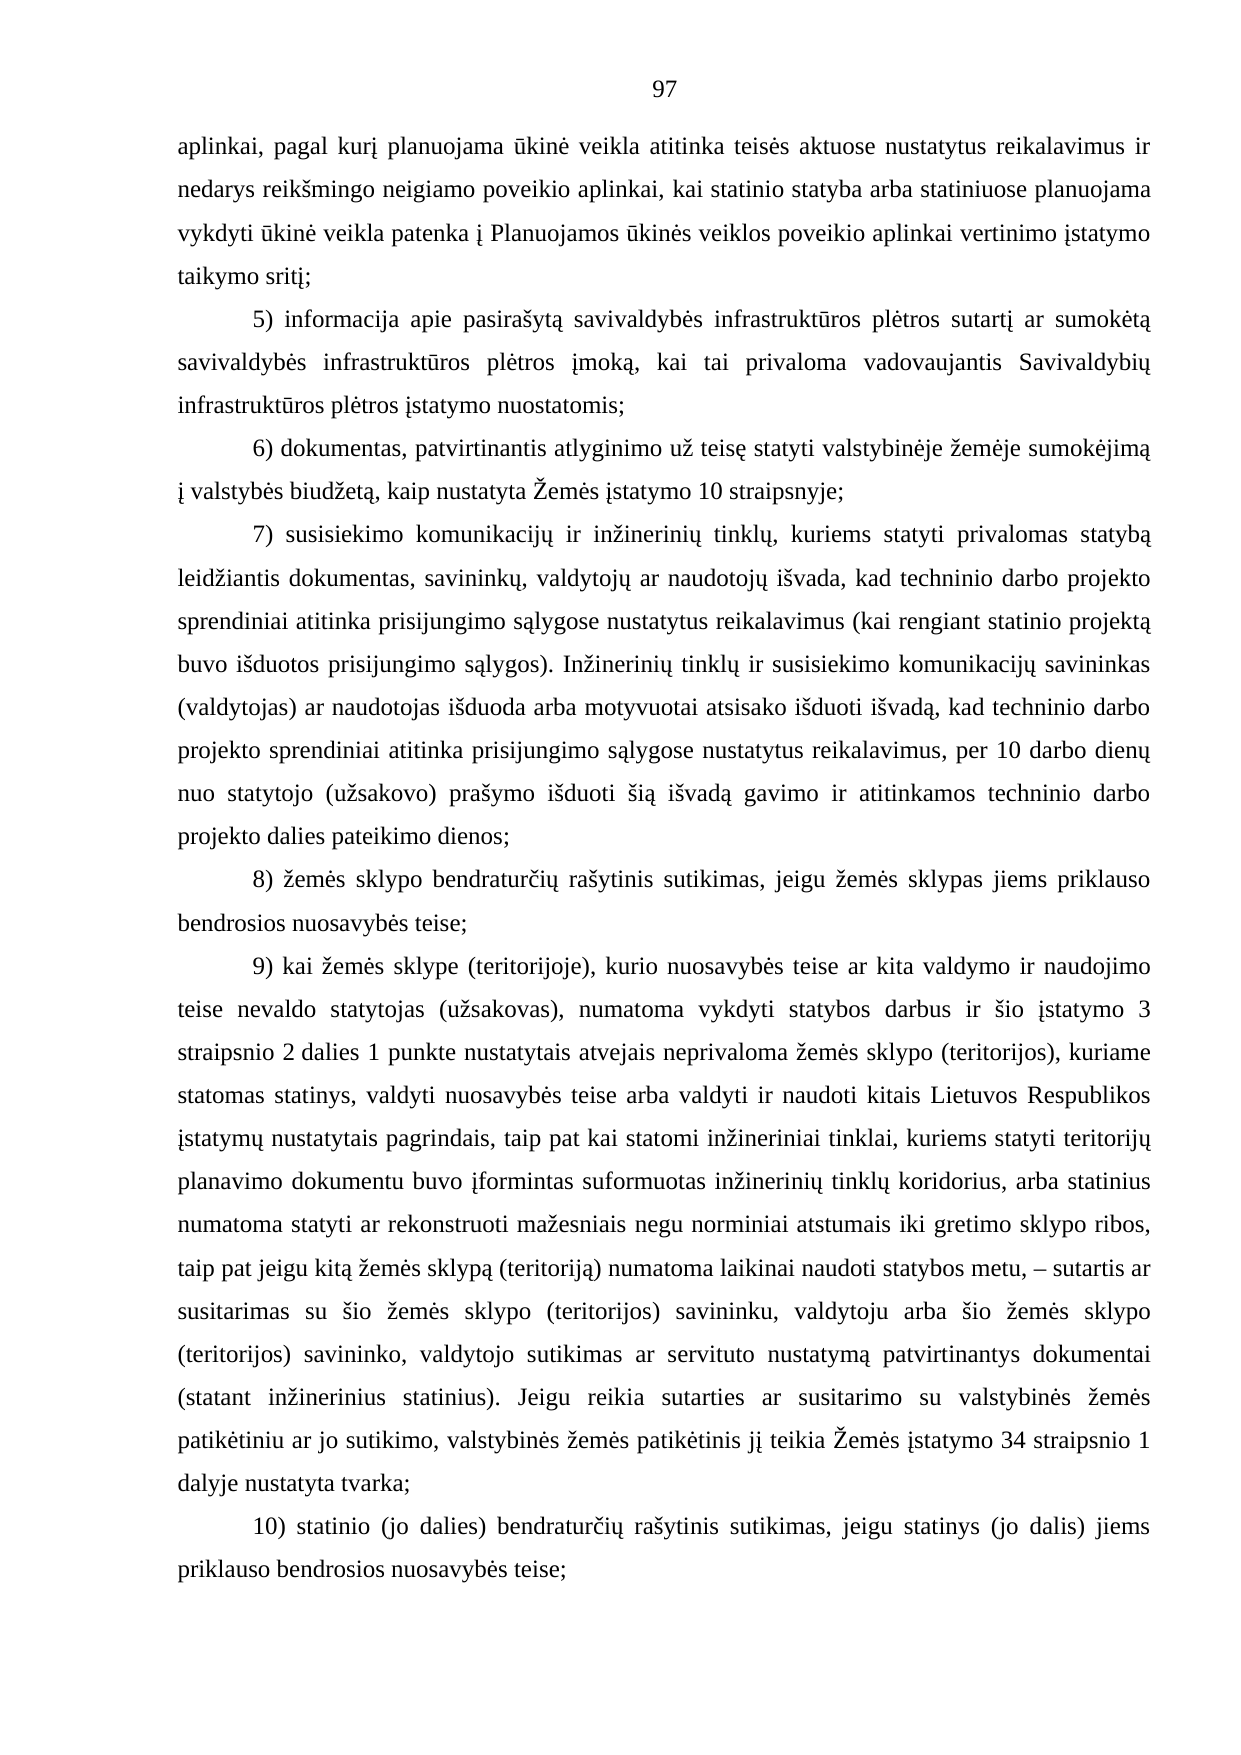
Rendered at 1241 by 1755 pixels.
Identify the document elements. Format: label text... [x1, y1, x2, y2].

text 8) žemės sklypo bendraturčių rašytinis sutikimas, jeigu žemės sklypas jiems priklauso bendrosios nuosavybės teise; [177, 864, 1152, 936]
text 9) kai žemės sklype (teritorijoje), kurio nuosavybės teise ar kita valdymo ir naudojimo teise nevaldo statytojas (užsakovas), numatoma vykdyti statybos darbus ir šio įstatymo 3 straipsnio 2 dalies 1 punkte nustatytais atvejais neprivaloma žemės sklypo (teritorijos), kuriame statomas statinys, valdyti nuosavybės teise arba valdyti ir naudoti kitais Lietuvos Respublikos įstatymų nustatytais pagrindais, taip pat kai statomi inžineriniai tinklai, kuriems statyti teritorijų planavimo dokumentu buvo įformintas suformuotas inžinerinių tinklų koridorius, arba statinius numatoma statyti ar rekonstruoti mažesniais negu norminiai atstumais iki gretimo sklypo ribos, taip pat jeigu kitą žemės sklypą (teritoriją) numatoma laikinai naudoti statybos metu, – sutartis ar susitarimas su šio žemės sklypo (teritorijos) savininku, valdytoju arba šio žemės sklypo (teritorijos) savininko, valdytojo sutikimas ar servituto nustatymą patvirtinantys dokumentai (statant inžinerinius statinius). Jeigu reikia sutarties ar susitarimo su valstybinės žemės patikėtiniu ar jo sutikimo, valstybinės žemės patikėtinis jį teikia Žemės įstatymo 34 straipsnio 1 dalyje nustatyta tvarka; [177, 951, 1152, 1497]
text 6) dokumentas, patvirtinantis atlyginimo už teisę statyti valstybinėje žemėje sumokėjimą į valstybės biudžetą, kaip nustatyta Žemės įstatymo 10 straipsnyje; [177, 433, 1152, 505]
text 10) statinio (jo dalies) bendraturčių rašytinis sutikimas, jeigu statinys (jo dalis) jiems priklauso bendrosios nuosavybės teise; [177, 1511, 1152, 1583]
text 5) informacija apie pasirašytą savivaldybės infrastruktūros plėtros sutartį ar sumokėtą savivaldybės infrastruktūros plėtros įmoką, kai tai privaloma vadovaujantis Savivaldybių infrastruktūros plėtros įstatymo nuostatomis; [177, 304, 1152, 419]
text 7) susisiekimo komunikacijų ir inžinerinių tinklų, kuriems statyti privalomas statybą leidžiantis dokumentas, savininkų, valdytojų ar naudotojų išvada, kad techninio darbo projekto sprendiniai atitinka prisijungimo sąlygose nustatytus reikalavimus (kai rengiant statinio projektą buvo išduotos prisijungimo sąlygos). Inžinerinių tinklų ir susisiekimo komunikacijų savininkas (valdytojas) ar naudotojas išduoda arba motyvuotai atsisako išduoti išvadą, kad techninio darbo projekto sprendiniai atitinka prisijungimo sąlygose nustatytus reikalavimus, per 10 darbo dienų nuo statytojo (užsakovo) prašymo išduoti šią išvadą gavimo ir atitinkamos techninio darbo projekto dalies pateikimo dienos; [177, 519, 1152, 850]
text aplinkai, pagal kurį planuojama ūkinė veikla atitinka teisės aktuose nustatytus reikalavimus ir nedarys reikšmingo neigiamo poveikio aplinkai, kai statinio statyba arba statiniuose planuojama vykdyti ūkinė veikla patenka į Planuojamos ūkinės veiklos poveikio aplinkai vertinimo įstatymo taikymo sritį; [177, 131, 1152, 289]
